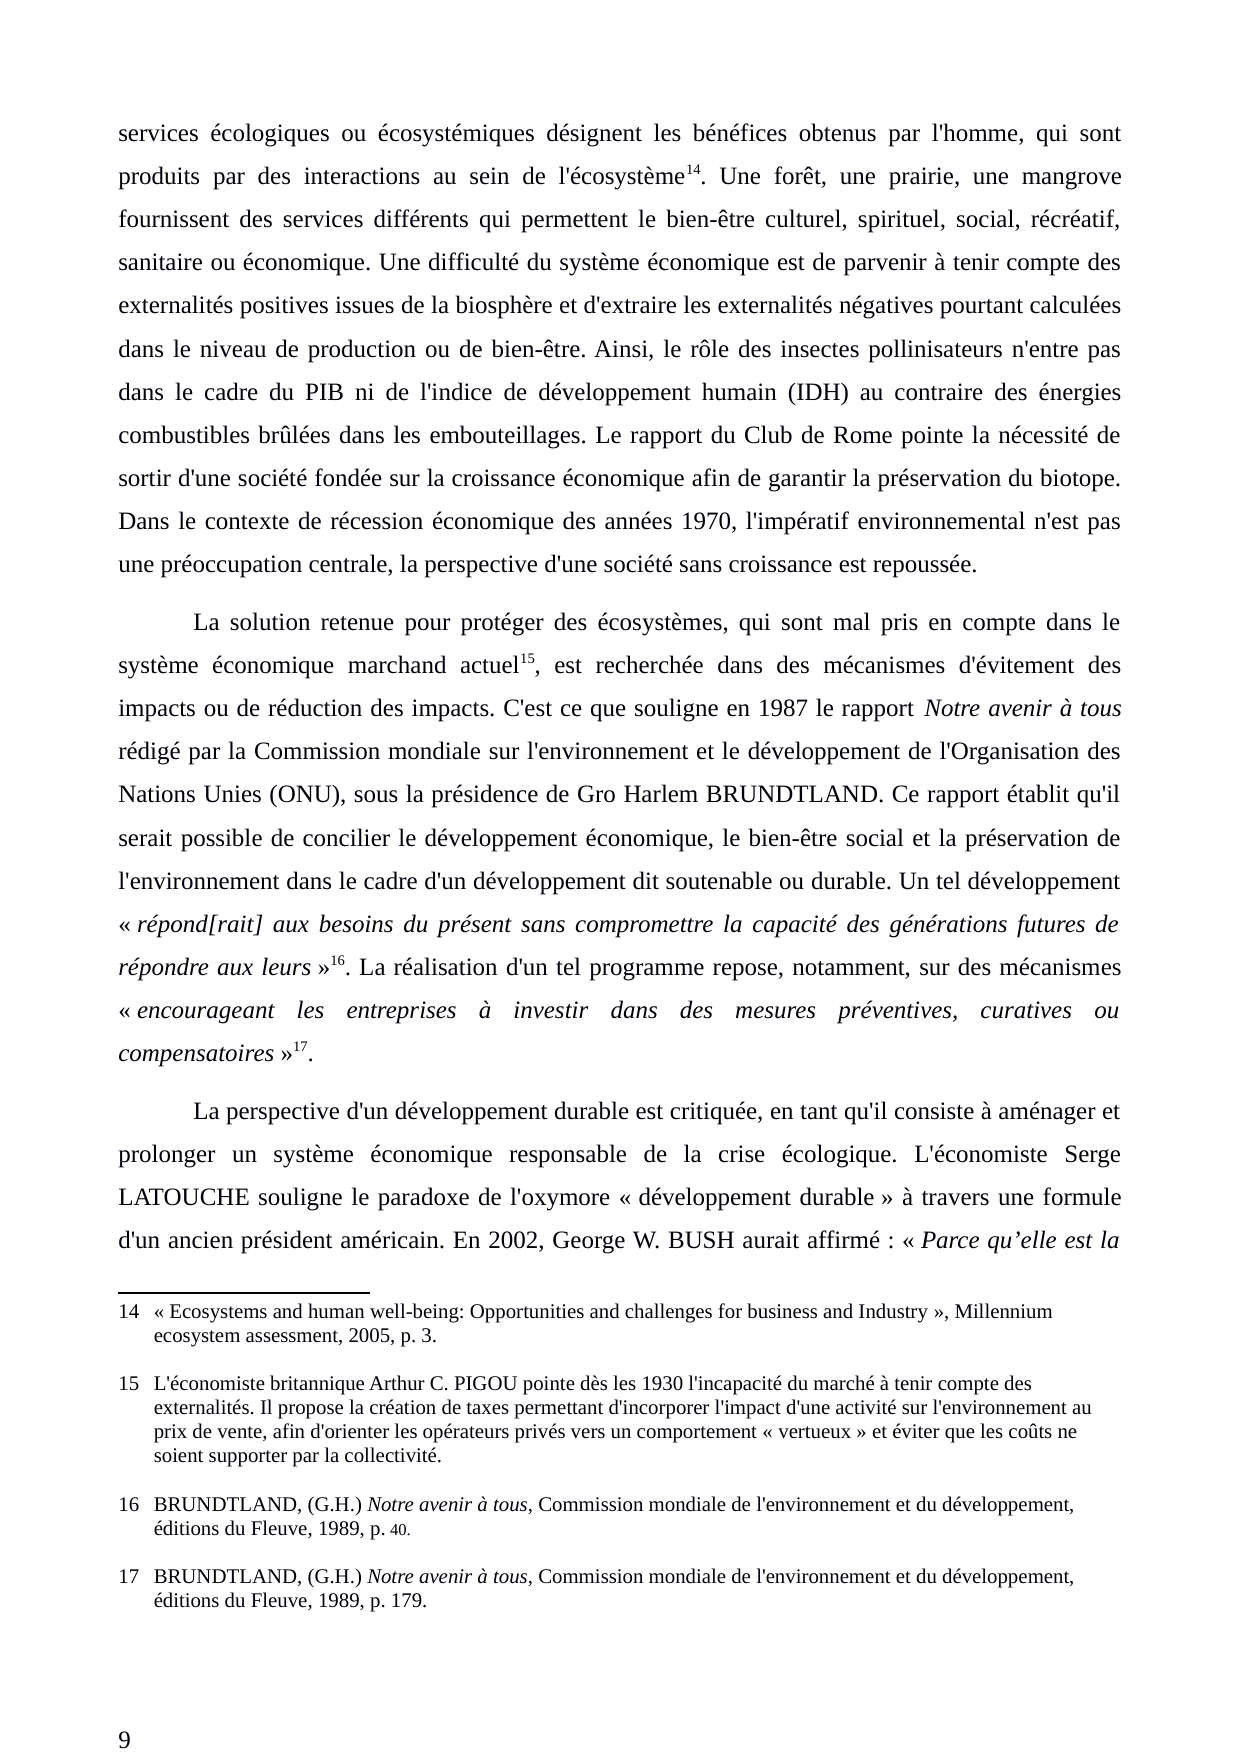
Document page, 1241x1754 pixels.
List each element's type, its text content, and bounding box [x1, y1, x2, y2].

text BRUNDTLAND, (G.H.) Notre avenir à tous, Commission mondiale de l'environnement et du développement, éditions du Fleuve, 1989, p. 40. [118, 1491, 1122, 1539]
text BRUNDTLAND, (G.H.) Notre avenir à tous, Commission mondiale de l'environnement et du développement, éditions du Fleuve, 1989, p. 179. [118, 1564, 1122, 1612]
text L'économiste britannique Arthur C. PIGOU pointe dès les 1930 l'incapacité du marché à tenir compte des externalités. Il propose la création de taxes permettant d'incorporer l'impact d'une activité sur l'environnement au prix de vente, afin d'orienter les opérateurs privés vers un comportement « vertueux » et éviter que les coûts ne soient supporter par la collectivité. [118, 1371, 1122, 1467]
text La solution retenue pour protéger des écosystèmes, qui sont mal pris en compte dans le système économique marchand actuel, est recherchée dans des mécanismes d'évitement des impacts ou de réduction des impacts. C'est ce que souligne en 1987 le rapport Notre avenir à tous rédigé par la Commission mondiale sur l'environnement et le développement de l'Organisation des Nations Unies (ONU), sous la présidence de Gro Harlem BRUNDTLAND. Ce rapport établit qu'il serait possible de concilier le développement économique, le bien-être social et la préservation de l'environnement dans le cadre d'un développement dit soutenable ou durable. Un tel développement « répond[rait] aux besoins du présent sans compromettre la capacité des générations futures de répondre aux leurs ». La réalisation d'un tel programme repose, notamment, sur des mécanismes « encourageant les entreprises à investir dans des mesures préventives, curatives ou compensatoires ». [118, 607, 1122, 1067]
text services écologiques ou écosystémiques désignent les bénéfices obtenus par l'homme, qui sont produits par des interactions au sein de l'écosystème. Une forêt, une prairie, une mangrove fournissent des services différents qui permettent le bien-être culturel, spirituel, social, récréatif, sanitaire ou économique. Une difficulté du système économique est de parvenir à tenir compte des externalités positives issues de la biosphère et d'extraire les externalités négatives pourtant calculées dans le niveau de production ou de bien-être. Ainsi, le rôle des insectes pollinisateurs n'entre pas dans le cadre du PIB ni de l'indice de développement humain (IDH) au contraire des énergies combustibles brûlées dans les embouteillages. Le rapport du Club de Rome pointe la nécessité de sortir d'une société fondée sur la croissance économique afin de garantir la préservation du biotope. Dans le contexte de récession économique des années 1970, l'impératif environnemental n'est pas une préoccupation centrale, la perspective d'une société sans croissance est repoussée. [118, 118, 1122, 578]
text La perspective d'un développement durable est critiquée, en tant qu'il consiste à aménager et prolonger un système économique responsable de la crise écologique. L'économiste Serge LATOUCHE souligne le paradoxe de l'oxymore « développement durable » à travers une formule d'un ancien président américain. En 2002, George W. BUSH aurait affirmé : « Parce qu’elle est la [118, 1096, 1122, 1254]
text « Ecosystems and human well-being: Opportunities and challenges for business and Industry », Millennium ecosystem assessment, 2005, p. 3. [118, 1299, 1122, 1347]
